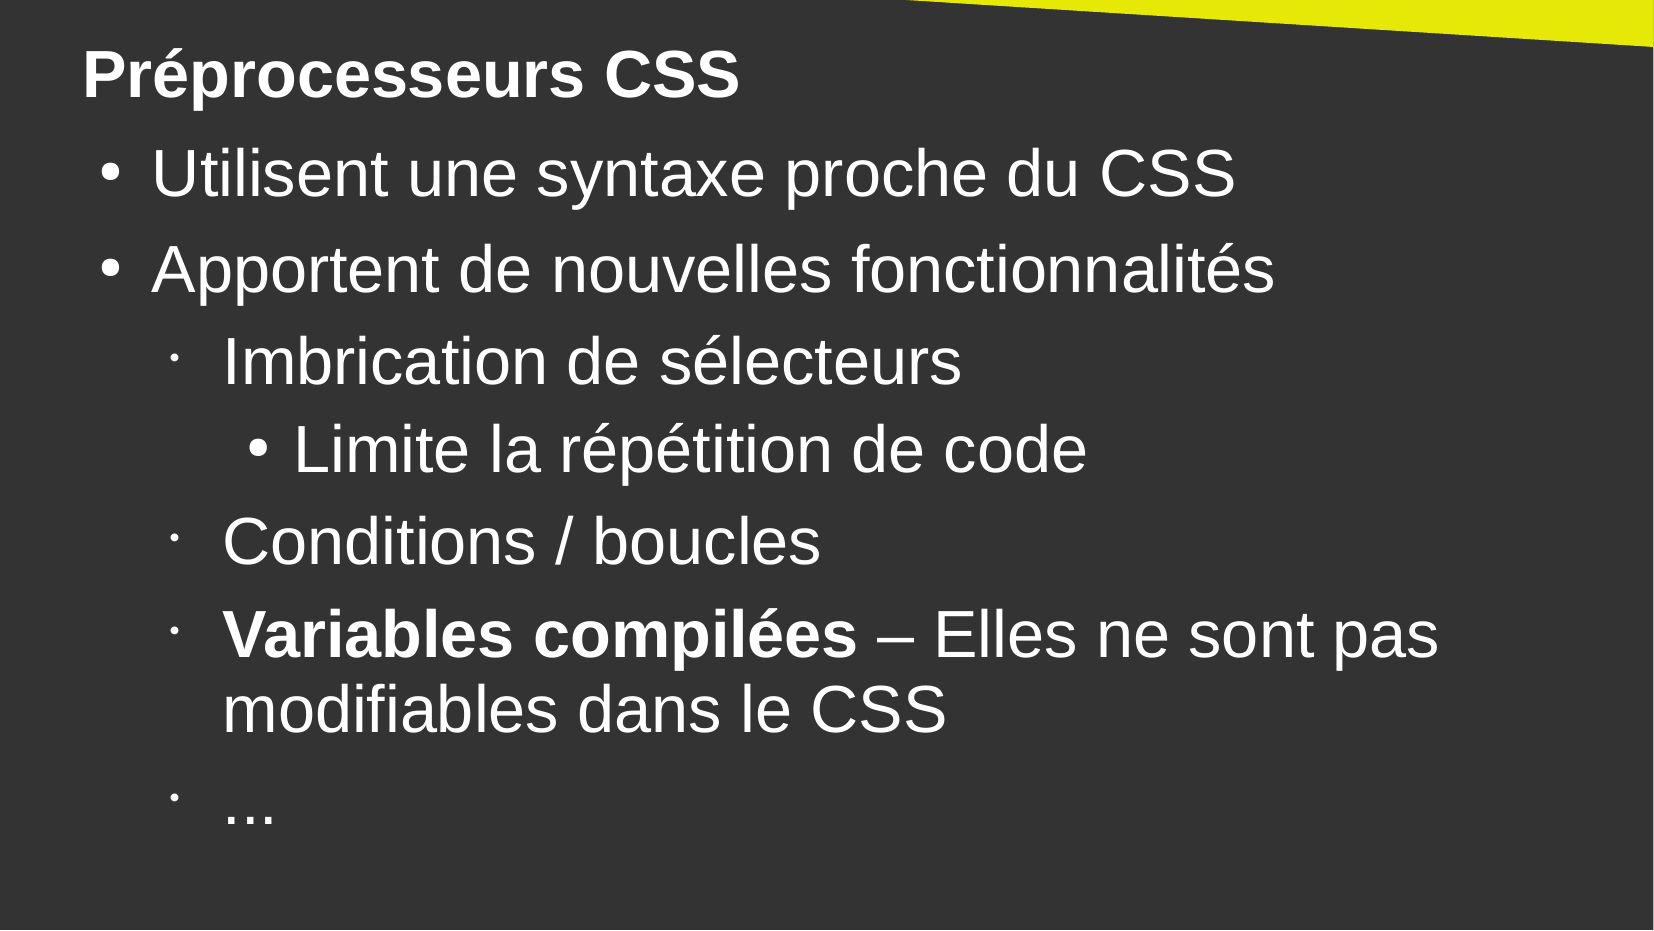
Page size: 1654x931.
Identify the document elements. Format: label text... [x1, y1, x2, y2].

list Utilisent une syntaxe proche du CSS Apportent de nouvelles fonctionnalités Imbrication de sélecteurs Limite la répétition de code Conditions / boucles Variables compilées – Elles ne sont pas modifiables dans le CSS ... [80, 135, 1620, 886]
title Préprocesseurs CSS [82, 37, 1571, 114]
text_box [906, 0, 1654, 47]
